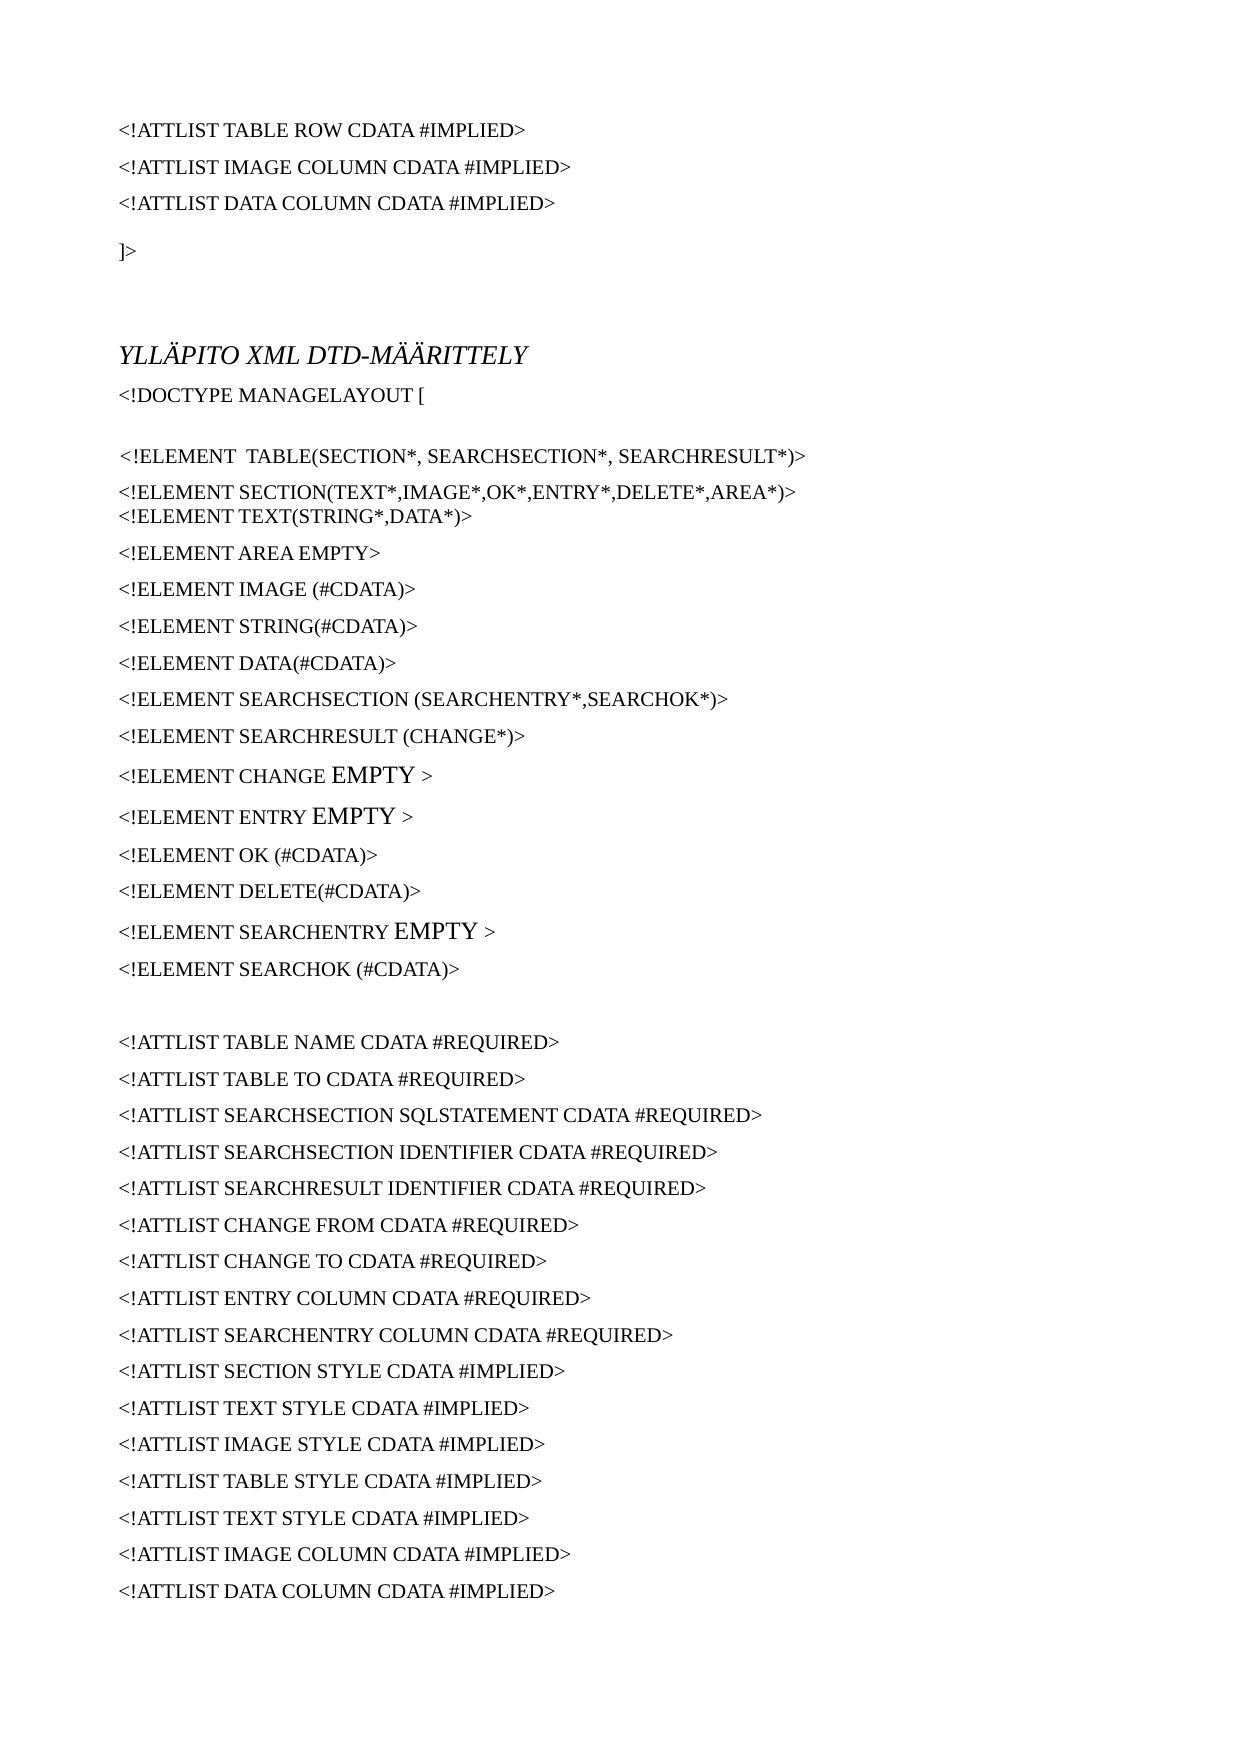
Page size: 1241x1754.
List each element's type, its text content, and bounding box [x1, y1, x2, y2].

text <!ELEMENT SEARCHRESULT (CHANGE*)> [118, 723, 1122, 748]
text <!ATTLIST TABLE ROW CDATA #IMPLIED> [118, 118, 1122, 142]
text <!DOCTYPE MANAGELAYOUT [ [118, 383, 1122, 431]
text <!ELEMENT DELETE(#CDATA)> [118, 879, 1122, 903]
text <!ELEMENT SECTION(TEXT*,IMAGE*,OK*,ENTRY*,DELETE*,AREA*)> [118, 480, 1122, 504]
text <!ELEMENT DATA(#CDATA)> [118, 650, 1122, 674]
text <!ELEMENT CHANGE EMPTY > [118, 760, 1122, 789]
text <!ATTLIST SEARCHENTRY COLUMN CDATA #REQUIRED> [118, 1323, 1122, 1347]
text <!ELEMENT OK (#CDATA)> [118, 843, 1122, 867]
text <!ELEMENT TABLE(SECTION*, SEARCHSECTION*, SEARCHRESULT*)> [118, 443, 1122, 468]
text <!ATTLIST TEXT STYLE CDATA #IMPLIED> [118, 1505, 1122, 1529]
text <!ELEMENT SEARCHENTRY EMPTY > [118, 916, 1122, 944]
text <!ELEMENT IMAGE (#CDATA)> [118, 577, 1122, 601]
text <!ATTLIST ENTRY COLUMN CDATA #REQUIRED> [118, 1286, 1122, 1310]
text <!ATTLIST SEARCHSECTION SQLSTATEMENT CDATA #REQUIRED> [118, 1103, 1122, 1127]
text <!ELEMENT TEXT(STRING*,DATA*)> [118, 504, 1122, 528]
text <!ATTLIST IMAGE STYLE CDATA #IMPLIED> [118, 1432, 1122, 1456]
text <!ELEMENT STRING(#CDATA)> [118, 614, 1122, 638]
text <!ATTLIST CHANGE TO CDATA #REQUIRED> [118, 1249, 1122, 1273]
text <!ELEMENT SEARCHOK (#CDATA)> [118, 957, 1122, 981]
text <!ATTLIST IMAGE COLUMN CDATA #IMPLIED> [118, 155, 1122, 179]
text <!ATTLIST TABLE TO CDATA #REQUIRED> [118, 1067, 1122, 1091]
text <!ATTLIST IMAGE COLUMN CDATA #IMPLIED> [118, 1542, 1122, 1566]
text <!ATTLIST DATA COLUMN CDATA #IMPLIED> [118, 1578, 1122, 1603]
text <!ATTLIST TEXT STYLE CDATA #IMPLIED> [118, 1396, 1122, 1420]
text <!ELEMENT AREA EMPTY> [118, 541, 1122, 565]
text <!ATTLIST TABLE STYLE CDATA #IMPLIED> [118, 1469, 1122, 1493]
text <!ATTLIST SEARCHRESULT IDENTIFIER CDATA #REQUIRED> [118, 1176, 1122, 1200]
text <!ATTLIST TABLE NAME CDATA #REQUIRED> [118, 1030, 1122, 1054]
text <!ATTLIST DATA COLUMN CDATA #IMPLIED> ]> [118, 191, 1122, 263]
text <!ELEMENT ENTRY EMPTY > [118, 801, 1122, 830]
text <!ATTLIST SEARCHSECTION IDENTIFIER CDATA #REQUIRED> [118, 1140, 1122, 1164]
text <!ATTLIST CHANGE FROM CDATA #REQUIRED> [118, 1213, 1122, 1237]
text <!ATTLIST SECTION STYLE CDATA #IMPLIED> [118, 1359, 1122, 1383]
text <!ELEMENT SEARCHSECTION (SEARCHENTRY*,SEARCHOK*)> [118, 687, 1122, 711]
text YLLÄPITO XML DTD-MÄÄRITTELY [118, 339, 1122, 370]
